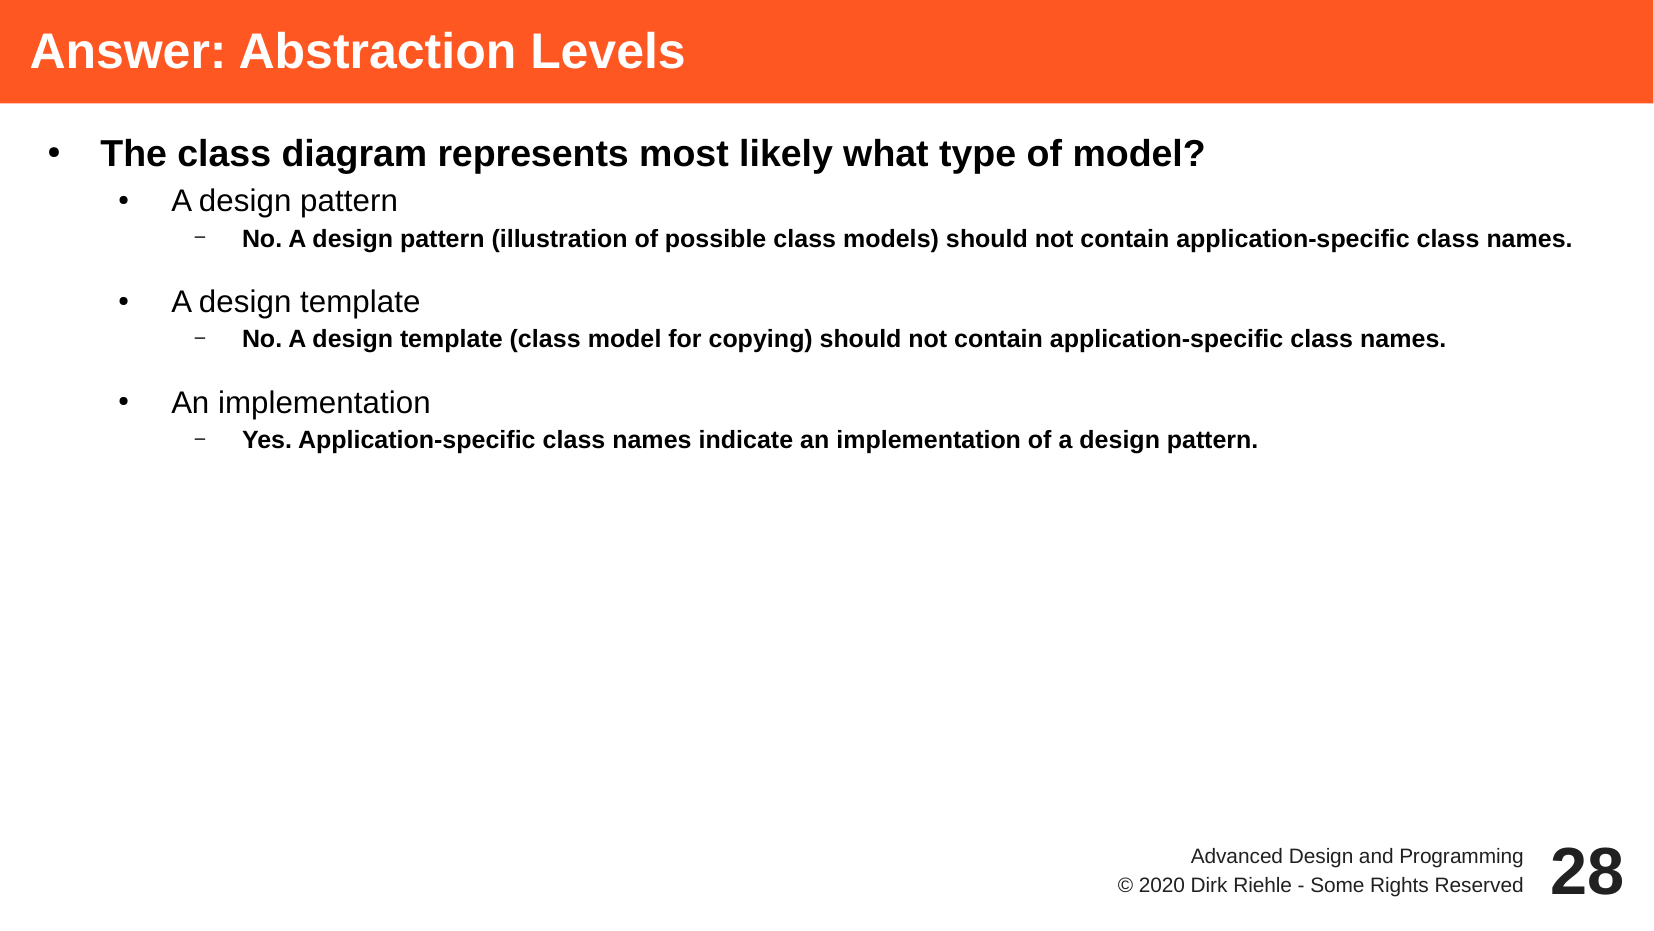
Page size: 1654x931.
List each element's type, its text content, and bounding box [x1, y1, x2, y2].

title Answer: Abstraction Levels [0, 0, 1654, 104]
list The class diagram represents most likely what type of model? A design pattern No. A design pattern (illustration of possible class models) should not contain application-specific class names. A design template No. A design template (class model for copying) should not contain application-specific class names. An implementation Yes. Application-specific class names indicate an implementation of a design pattern. [29, 132, 1625, 813]
